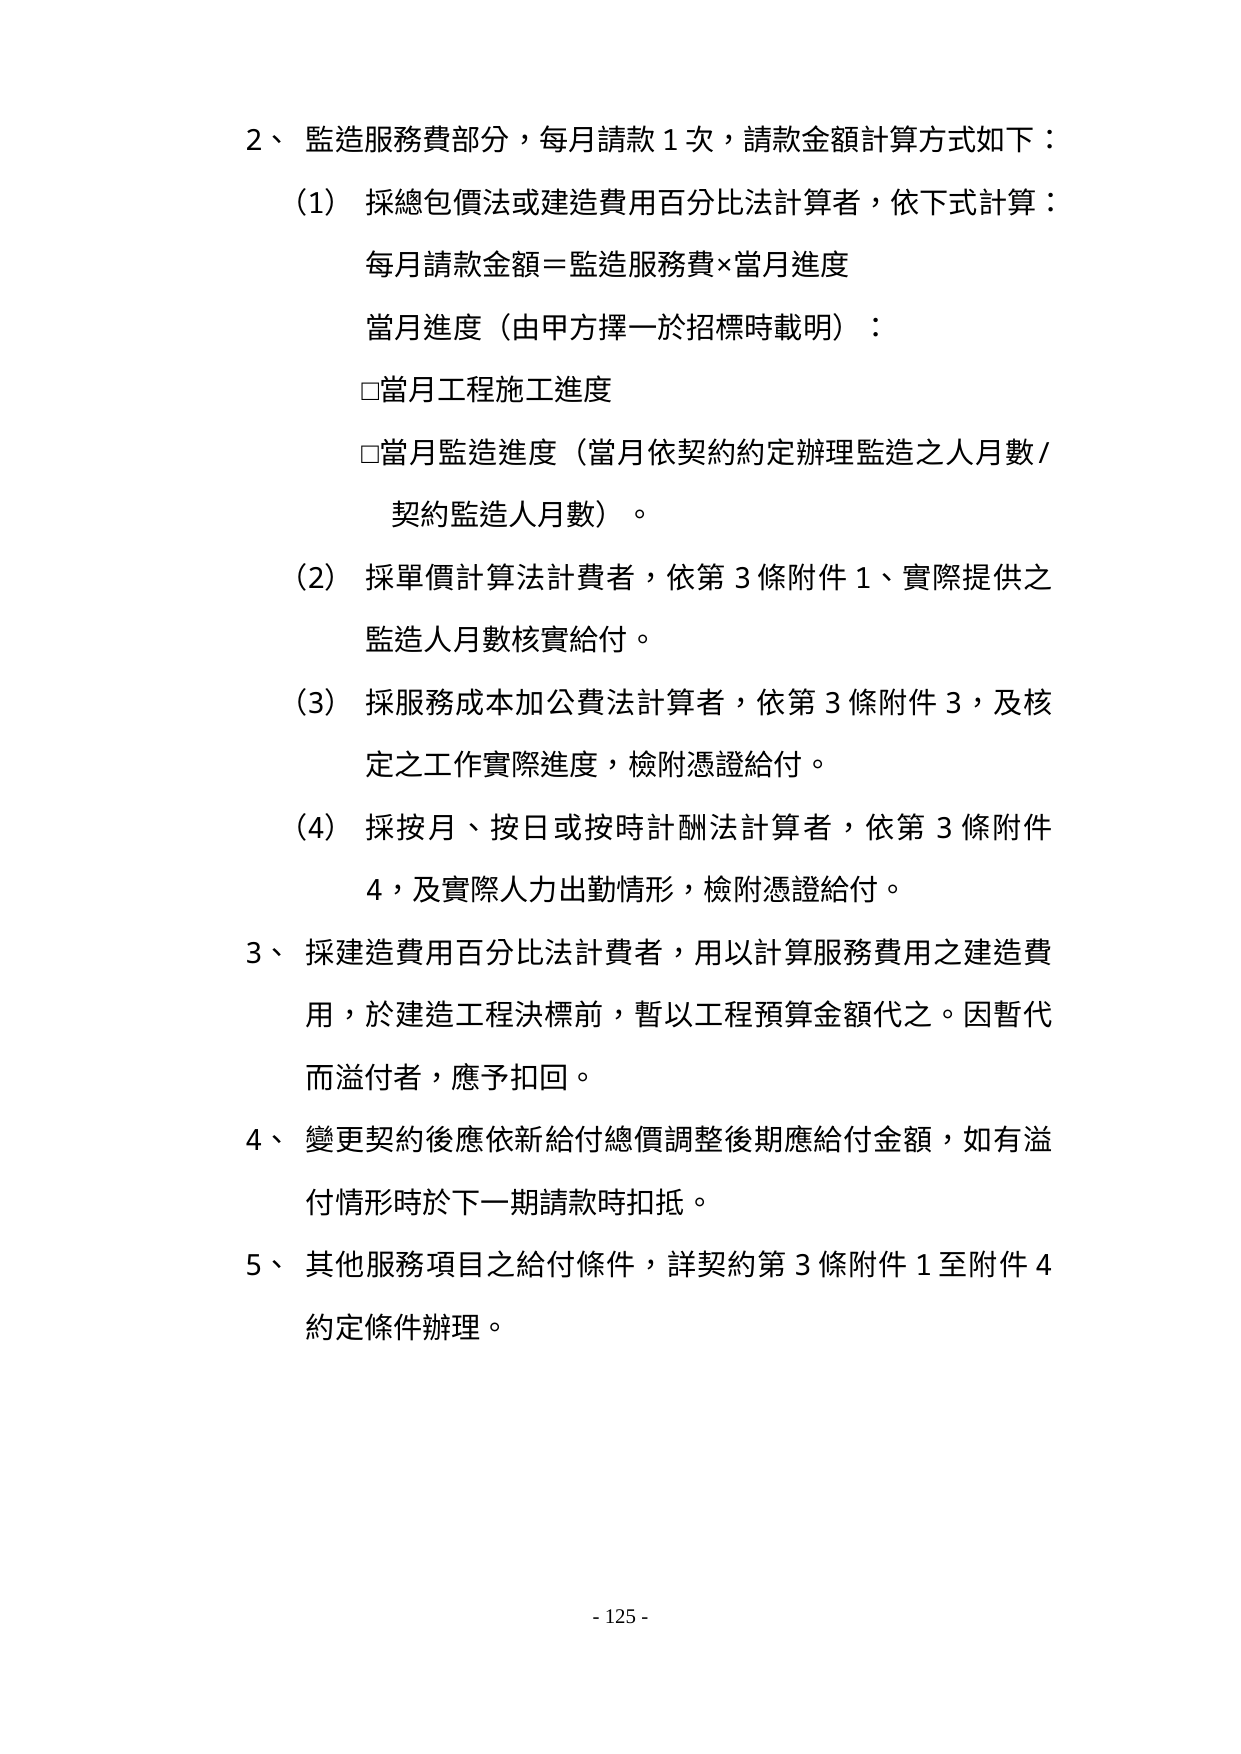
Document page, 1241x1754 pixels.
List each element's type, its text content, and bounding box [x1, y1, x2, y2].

list 採按月、按日或按時計酬法計算者，依第3條附件4，及實際人力出勤情形，檢附憑證給付。 [278, 784, 1053, 909]
text □當月監造進度（當月依契約約定辦理監造之人月數/契約監造人月數）。 [361, 409, 1053, 534]
list 採總包價法或建造費用百分比法計算者，依下式計算： [278, 159, 1053, 221]
text 當月進度（由甲方擇一於招標時載明）： [365, 284, 1053, 346]
list 採單價計算法計費者，依第3條附件1、實際提供之監造人月數核實給付。 [278, 534, 1053, 659]
list 採建造費用百分比法計費者，用以計算服務費用之建造費用，於建造工程決標前，暫以工程預算金額代之。因暫代而溢付者，應予扣回。 [245, 909, 1053, 1096]
list 變更契約後應依新給付總價調整後期應給付金額，如有溢付情形時於下一期請款時扣抵。 [245, 1096, 1053, 1221]
text 每月請款金額＝監造服務費×當月進度 [365, 221, 1053, 284]
list 採服務成本加公費法計算者，依第3條附件3，及核定之工作實際進度，檢附憑證給付。 [278, 659, 1053, 784]
list 其他服務項目之給付條件，詳契約第3條附件1至附件4約定條件辦理。 [245, 1221, 1053, 1346]
list 監造服務費部分，每月請款1次，請款金額計算方式如下： [245, 96, 1053, 159]
text □當月工程施工進度 [361, 346, 1053, 409]
